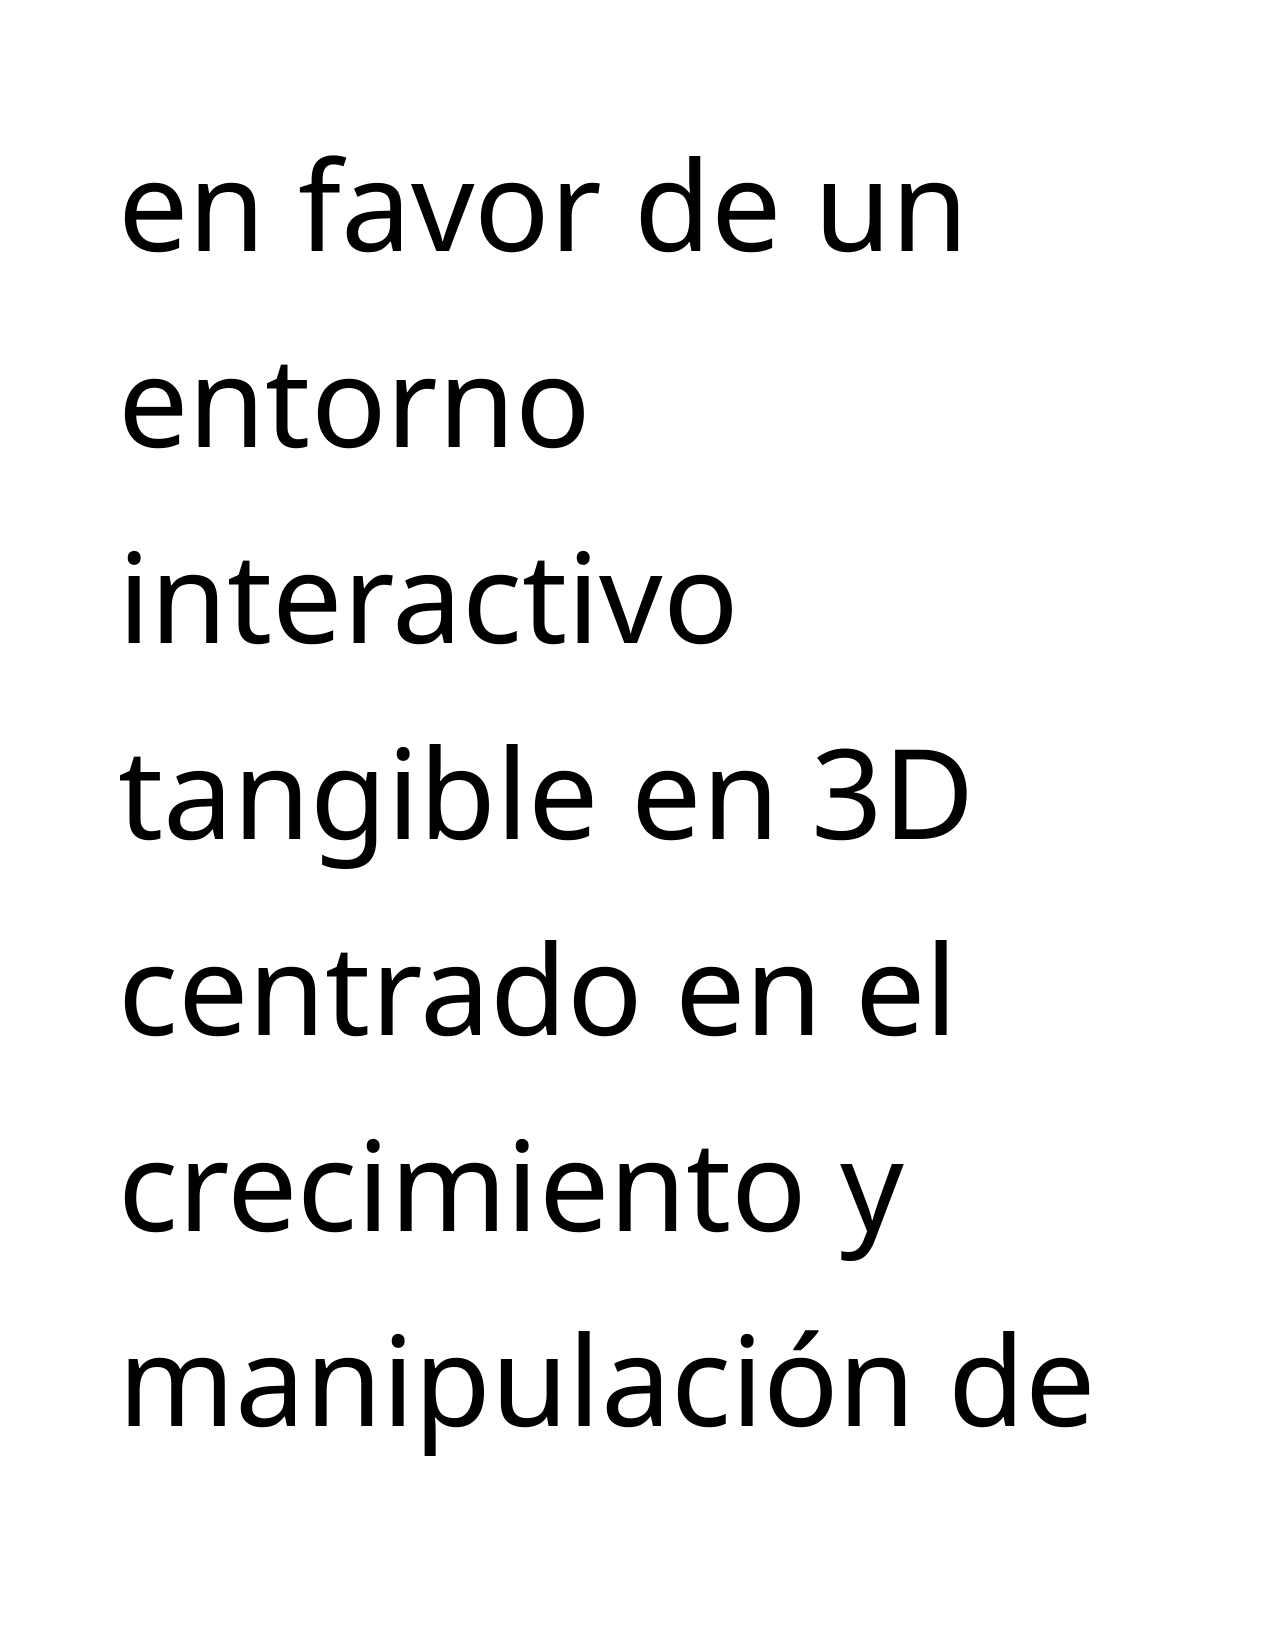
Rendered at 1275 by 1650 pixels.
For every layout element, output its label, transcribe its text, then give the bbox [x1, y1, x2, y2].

text en favor de un entorno interactivo tangible en 3D centrado en el crecimiento y manipulación de [118, 118, 1157, 1463]
